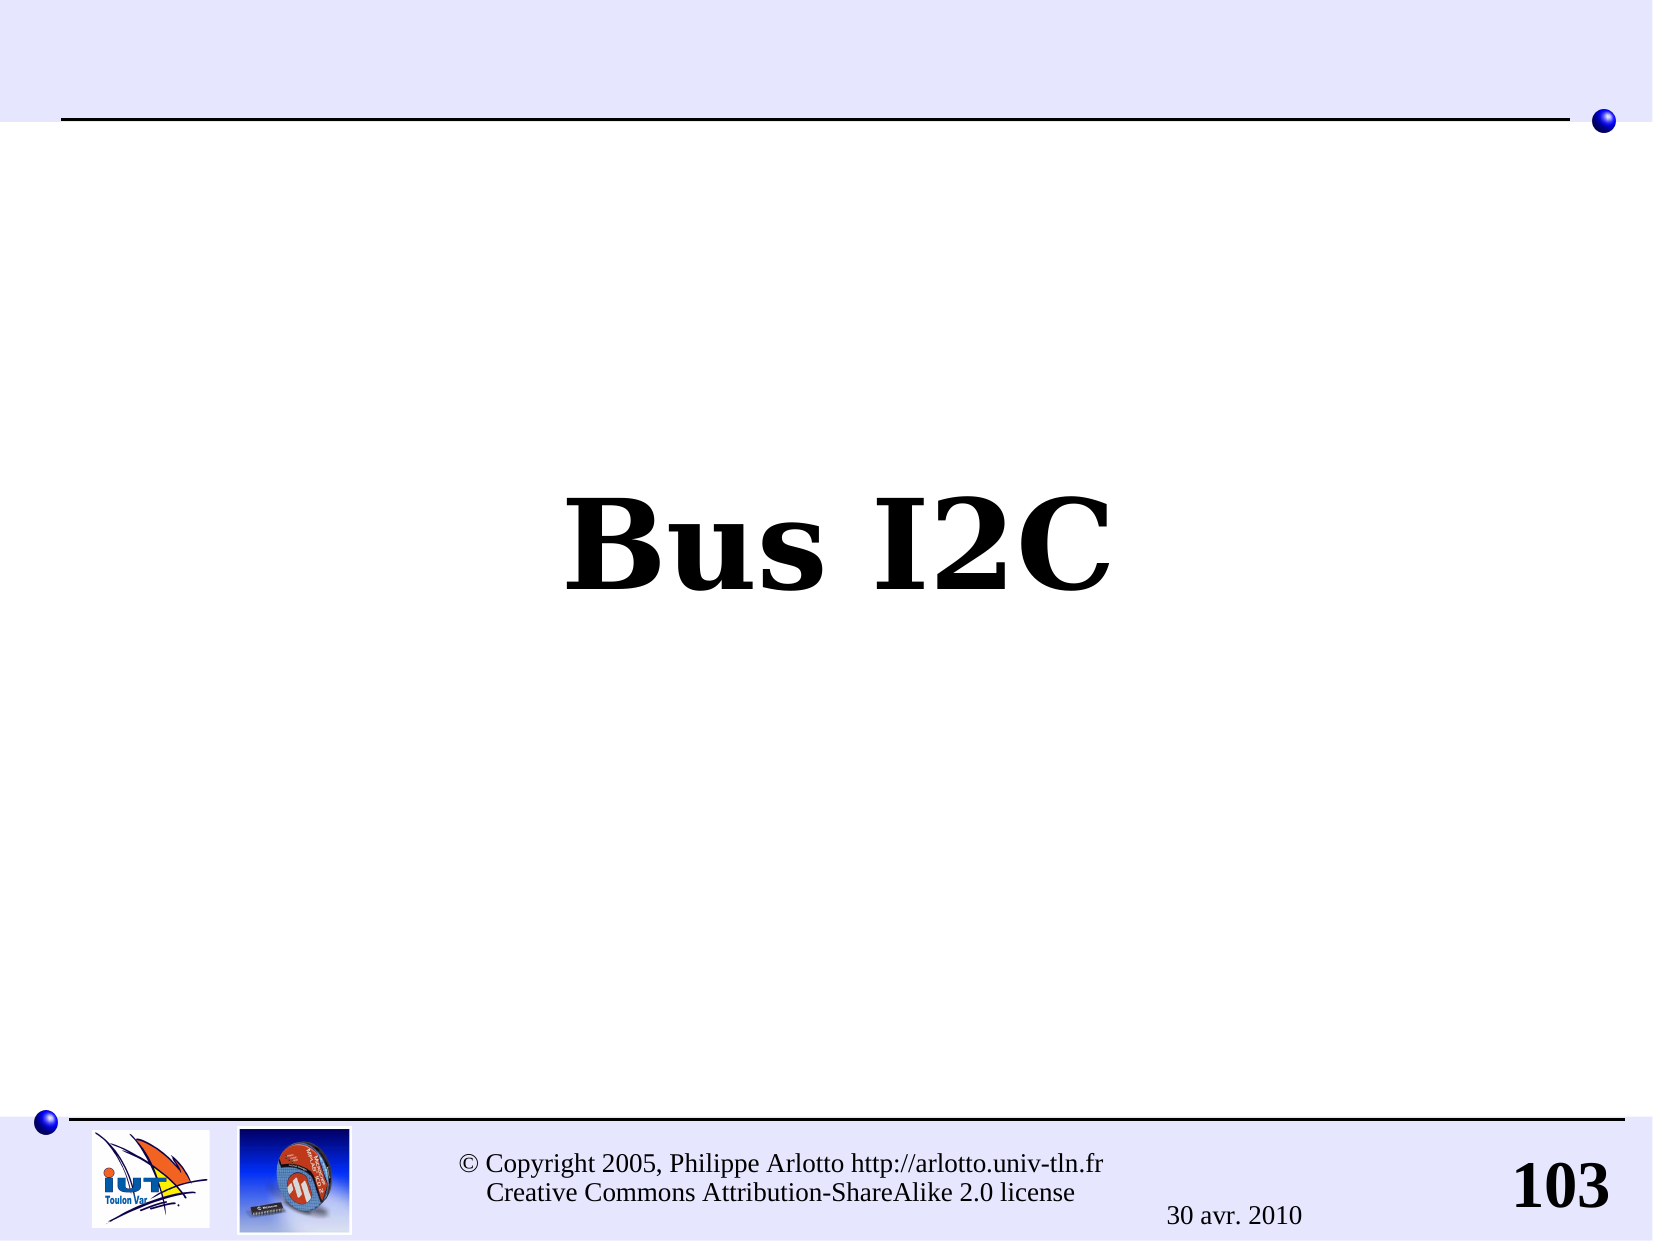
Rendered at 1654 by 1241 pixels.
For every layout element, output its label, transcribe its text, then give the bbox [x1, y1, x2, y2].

picture [237, 1126, 352, 1235]
text_box Bus I2C [561, 472, 1117, 620]
